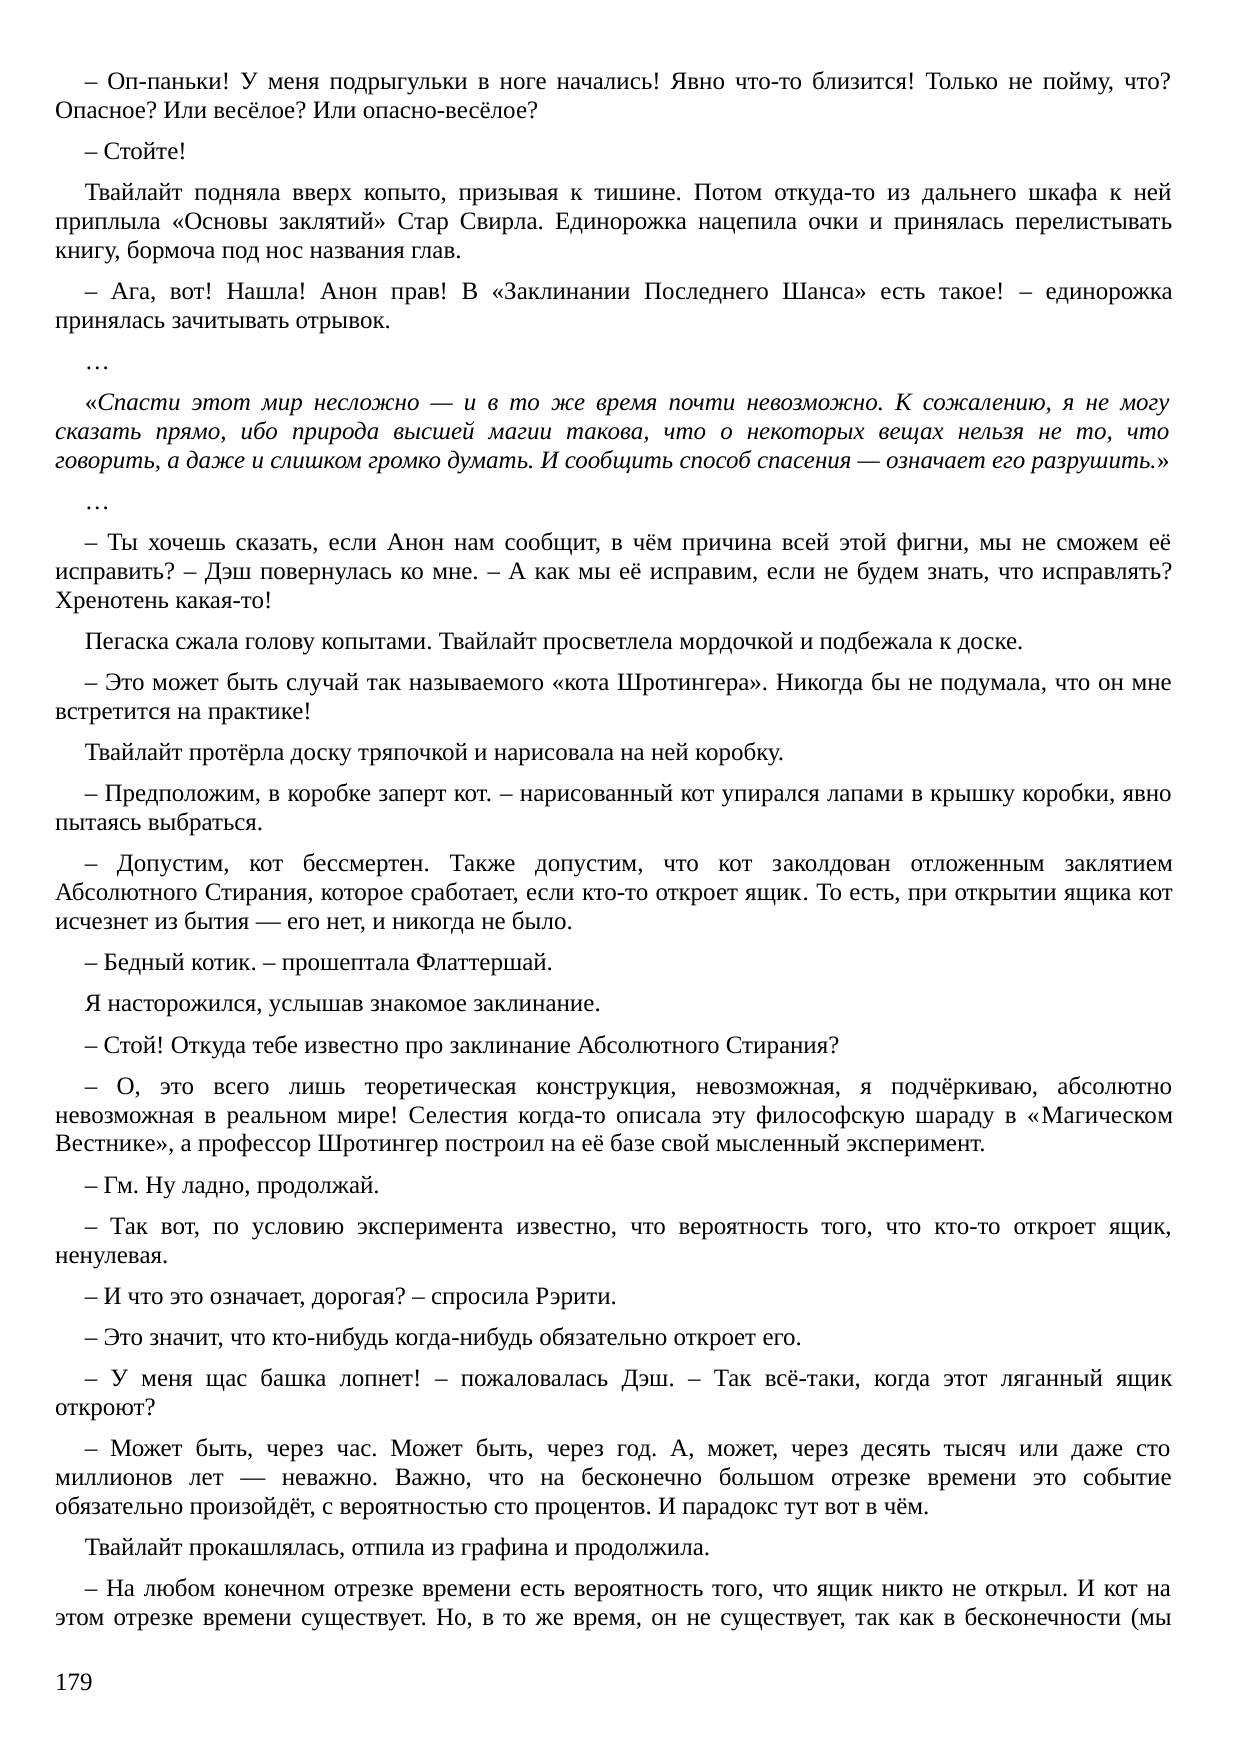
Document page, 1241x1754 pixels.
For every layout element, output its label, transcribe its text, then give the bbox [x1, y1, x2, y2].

text – О, это всего лишь теоретическая конструкция, невозможная, я подчёркиваю, абсолютно невозможная в реальном мире! Селестия когда-то описала эту философскую шараду в «Магическом Вестнике», а профессор Шротингер построил на её базе свой мысленный эксперимент. [55, 1071, 1173, 1157]
text Пегаска сжала голову копытами. Твайлайт просветлела мордочкой и подбежала к доске. [55, 626, 1173, 655]
text – Допустим, кот бессмертен. Также допустим, что кот заколдован отложенным заклятием Абсолютного Стирания, которое сработает, если кто-то откроет ящик. То есть, при открытии ящика кот исчезнет из бытия — его нет, и никогда не было. [55, 848, 1173, 935]
text – Ага, вот! Нашла! Анон прав! В «Заклинании Последнего Шанса» есть такое! – единорожка принялась зачитывать отрывок. [55, 276, 1173, 333]
text – И что это означает, дорогая? – спросила Рэрити. [55, 1281, 1173, 1310]
text – Стойте! [55, 136, 1173, 165]
text – Предположим, в коробке заперт кот. – нарисованный кот упирался лапами в крышку коробки, явно пытаясь выбраться. [55, 778, 1173, 836]
text Твайлайт прокашлялась, отпила из графина и продолжила. [55, 1532, 1173, 1561]
text – Оп-паньки! У меня подрыгульки в ноге начались! Явно что-то близится! Только не пойму, что? Опасное? Или весёлое? Или опасно-весёлое? [55, 66, 1173, 123]
text … [55, 486, 1173, 515]
text – Ты хочешь сказать, если Анон нам сообщит, в чём причина всей этой фигни, мы не сможем её исправить? – Дэш повернулась ко мне. – А как мы её исправим, если не будем знать, что исправлять? Хренотень какая-то! [55, 527, 1173, 613]
text – У меня щас башка лопнет! – пожаловалась Дэш. – Так всё-таки, когда этот ляганный ящик откроют? [55, 1363, 1173, 1421]
text – Стой! Откуда тебе известно про заклинание Абсолютного Стирания? [55, 1030, 1173, 1058]
text – Гм. Ну ладно, продолжай. [55, 1170, 1173, 1198]
text «Спасти этот мир несложно — и в то же время почти невозможно. К сожалению, я не могу сказать прямо, ибо природа высшей магии такова, что о некоторых вещах нельзя не то, что говорить, а даже и слишком громко думать. И сообщить способ спасения — означает его разрушить.» [55, 387, 1173, 473]
text – Это значит, что кто-нибудь когда-нибудь обязательно откроет его. [55, 1322, 1173, 1351]
text – Так вот, по условию эксперимента известно, что вероятность того, что кто-то откроет ящик, ненулевая. [55, 1211, 1173, 1268]
text – Это может быть случай так называемого «кота Шротингера». Никогда бы не подумала, что он мне встретится на практике! [55, 667, 1173, 725]
text … [55, 346, 1173, 375]
text Твайлайт протёрла доску тряпочкой и нарисовала на ней коробку. [55, 737, 1173, 766]
text Твайлайт подняла вверх копыто, призывая к тишине. Потом откуда-то из дальнего шкафа к ней приплыла «Основы заклятий» Стар Свирла. Единорожка нацепила очки и принялась перелистывать книгу, бормоча под нос названия глав. [55, 177, 1173, 263]
text – Может быть, через час. Может быть, через год. А, может, через десять тысяч или даже сто миллионов лет — неважно. Важно, что на бесконечно большом отрезке времени это событие обязательно произойдёт, с вероятностью сто процентов. И парадокс тут вот в чём. [55, 1433, 1173, 1520]
text – На любом конечном отрезке времени есть вероятность того, что ящик никто не открыл. И кот на этом отрезке времени существует. Но, в то же время, он не существует, так как в бесконечности (мы [55, 1573, 1173, 1631]
text – Бедный котик. – прошептала Флаттершай. [55, 947, 1173, 976]
text Я насторожился, услышав знакомое заклинание. [55, 988, 1173, 1017]
